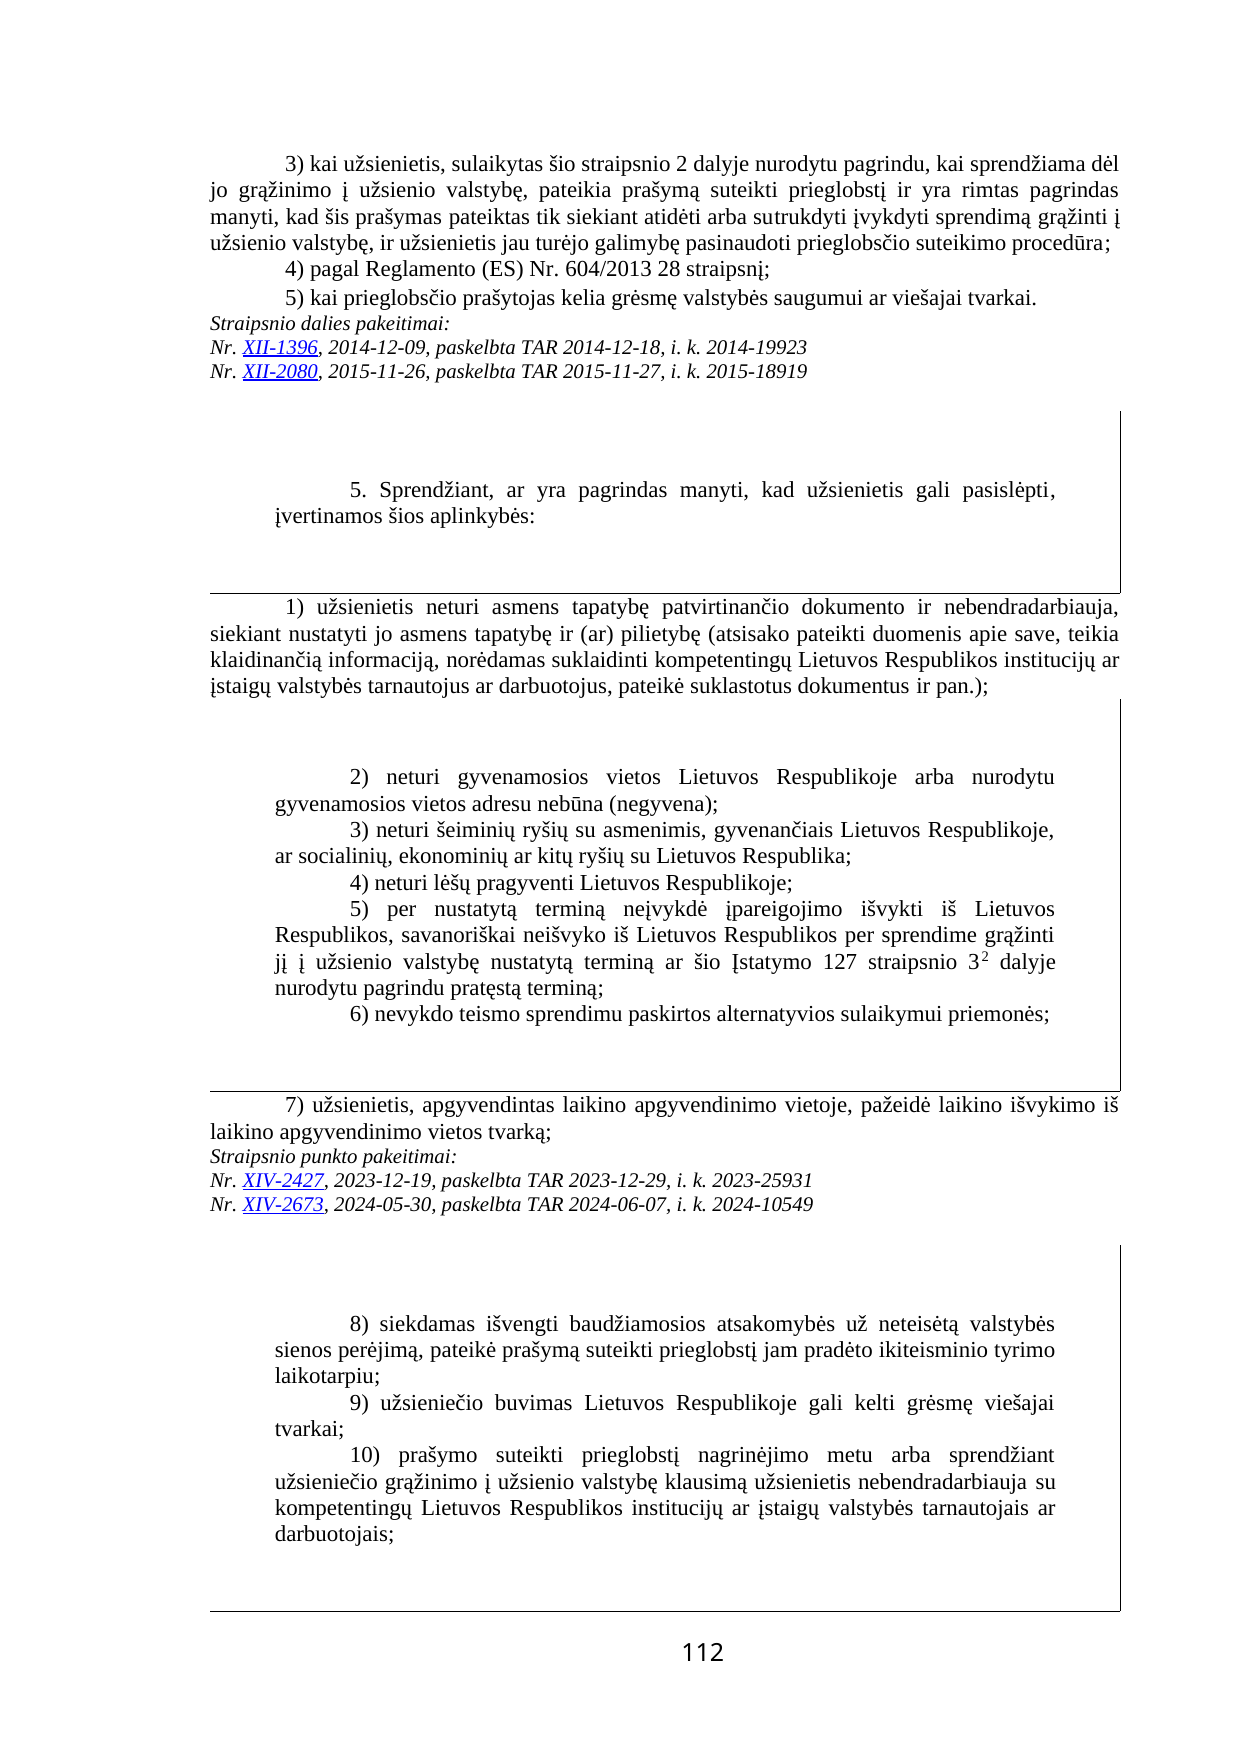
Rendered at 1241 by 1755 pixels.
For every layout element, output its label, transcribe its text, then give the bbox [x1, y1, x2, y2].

text Nr. XII-2080, 2015-11-26, paskelbta TAR 2015-11-27, i. k. 2015-18919 [210, 359, 1120, 383]
text 9) užsieniečio buvimas Lietuvos Respublikoje gali kelti grėsmę viešajai tvarkai; [210, 1389, 1120, 1441]
text Nr. XIV-2427, 2023-12-19, paskelbta TAR 2023-12-29, i. k. 2023-25931 [210, 1168, 1120, 1192]
text 1) užsienietis neturi asmens tapatybę patvirtinančio dokumento ir nebendradarbiauja, siekiant nustatyti jo asmens tapatybę ir (ar) pilietybę (atsisako pateikti duomenis apie save, teikia klaidinančią informaciją, norėdamas suklaidinti kompetentingų Lietuvos Respublikos institucijų ar įstaigų valstybės tarnautojus ar darbuotojus, pateikė suklastotus dokumentus ir pan.); [210, 593, 1120, 699]
text Nr. XII-1396, 2014-12-09, paskelbta TAR 2014-12-18, i. k. 2014-19923 [210, 334, 1120, 359]
text 6) nevykdo teismo sprendimu paskirtos alternatyvios sulaikymui priemonės; [210, 1001, 1120, 1091]
text Nr. XIV-2673, 2024-05-30, paskelbta TAR 2024-06-07, i. k. 2024-10549 [210, 1192, 1120, 1216]
text 10) prašymo suteikti prieglobstį nagrinėjimo metu arba sprendžiant užsieniečio grąžinimo į užsienio valstybę klausimą užsienietis nebendradarbiauja su kompetentingų Lietuvos Respublikos institucijų ar įstaigų valstybės tarnautojais ar darbuotojais; [210, 1441, 1120, 1611]
text 5) per nustatytą terminą neįvykdė įpareigojimo išvykti iš Lietuvos Respublikos, savanoriškai neišvyko iš Lietuvos Respublikos per sprendime grąžinti jį į užsienio valstybę nustatytą terminą ar šio Įstatymo 127 straipsnio 32 dalyje nurodytu pagrindu pratęstą terminą; [210, 895, 1120, 1001]
text 7) užsienietis, apgyvendintas laikino apgyvendinimo vietoje, pažeidė laikino išvykimo iš laikino apgyvendinimo vietos tvarką; [210, 1091, 1120, 1144]
text 8) siekdamas išvengti baudžiamosios atsakomybės už neteisėtą valstybės sienos perėjimą, pateikė prašymą suteikti prieglobstį jam pradėto ikiteisminio tyrimo laikotarpiu; [210, 1245, 1120, 1389]
text 2) neturi gyvenamosios vietos Lietuvos Respublikoje arba nurodytu gyvenamosios vietos adresu nebūna (negyvena); [210, 699, 1120, 816]
text 5) kai prieglobsčio prašytojas kelia grėsmę valstybės saugumui ar viešajai tvarkai. [210, 282, 1120, 311]
text 4) neturi lėšų pragyventi Lietuvos Respublikoje; [210, 869, 1120, 895]
text 3) neturi šeiminių ryšių su asmenimis, gyvenančiais Lietuvos Respublikoje, ar socialinių, ekonominių ar kitų ryšių su Lietuvos Respublika; [210, 816, 1120, 869]
text Straipsnio punkto pakeitimai: [210, 1144, 1120, 1168]
text 4) pagal Reglamento (ES) Nr. 604/2013 28 straipsnį; [210, 255, 1120, 282]
text 5. Sprendžiant, ar yra pagrindas manyti, kad užsienietis gali pasislėpti, įvertinamos šios aplinkybės: [210, 411, 1120, 593]
text 3) kai užsienietis, sulaikytas šio straipsnio 2 dalyje nurodytu pagrindu, kai sprendžiama dėl jo grąžinimo į užsienio valstybę, pateikia prašymą suteikti prieglobstį ir yra rimtas pagrindas manyti, kad šis prašymas pateiktas tik siekiant atidėti arba sutrukdyti įvykdyti sprendimą grąžinti į užsienio valstybę, ir užsienietis jau turėjo galimybę pasinaudoti prieglobsčio suteikimo procedūra; [210, 150, 1120, 255]
text Straipsnio dalies pakeitimai: [210, 311, 1120, 334]
